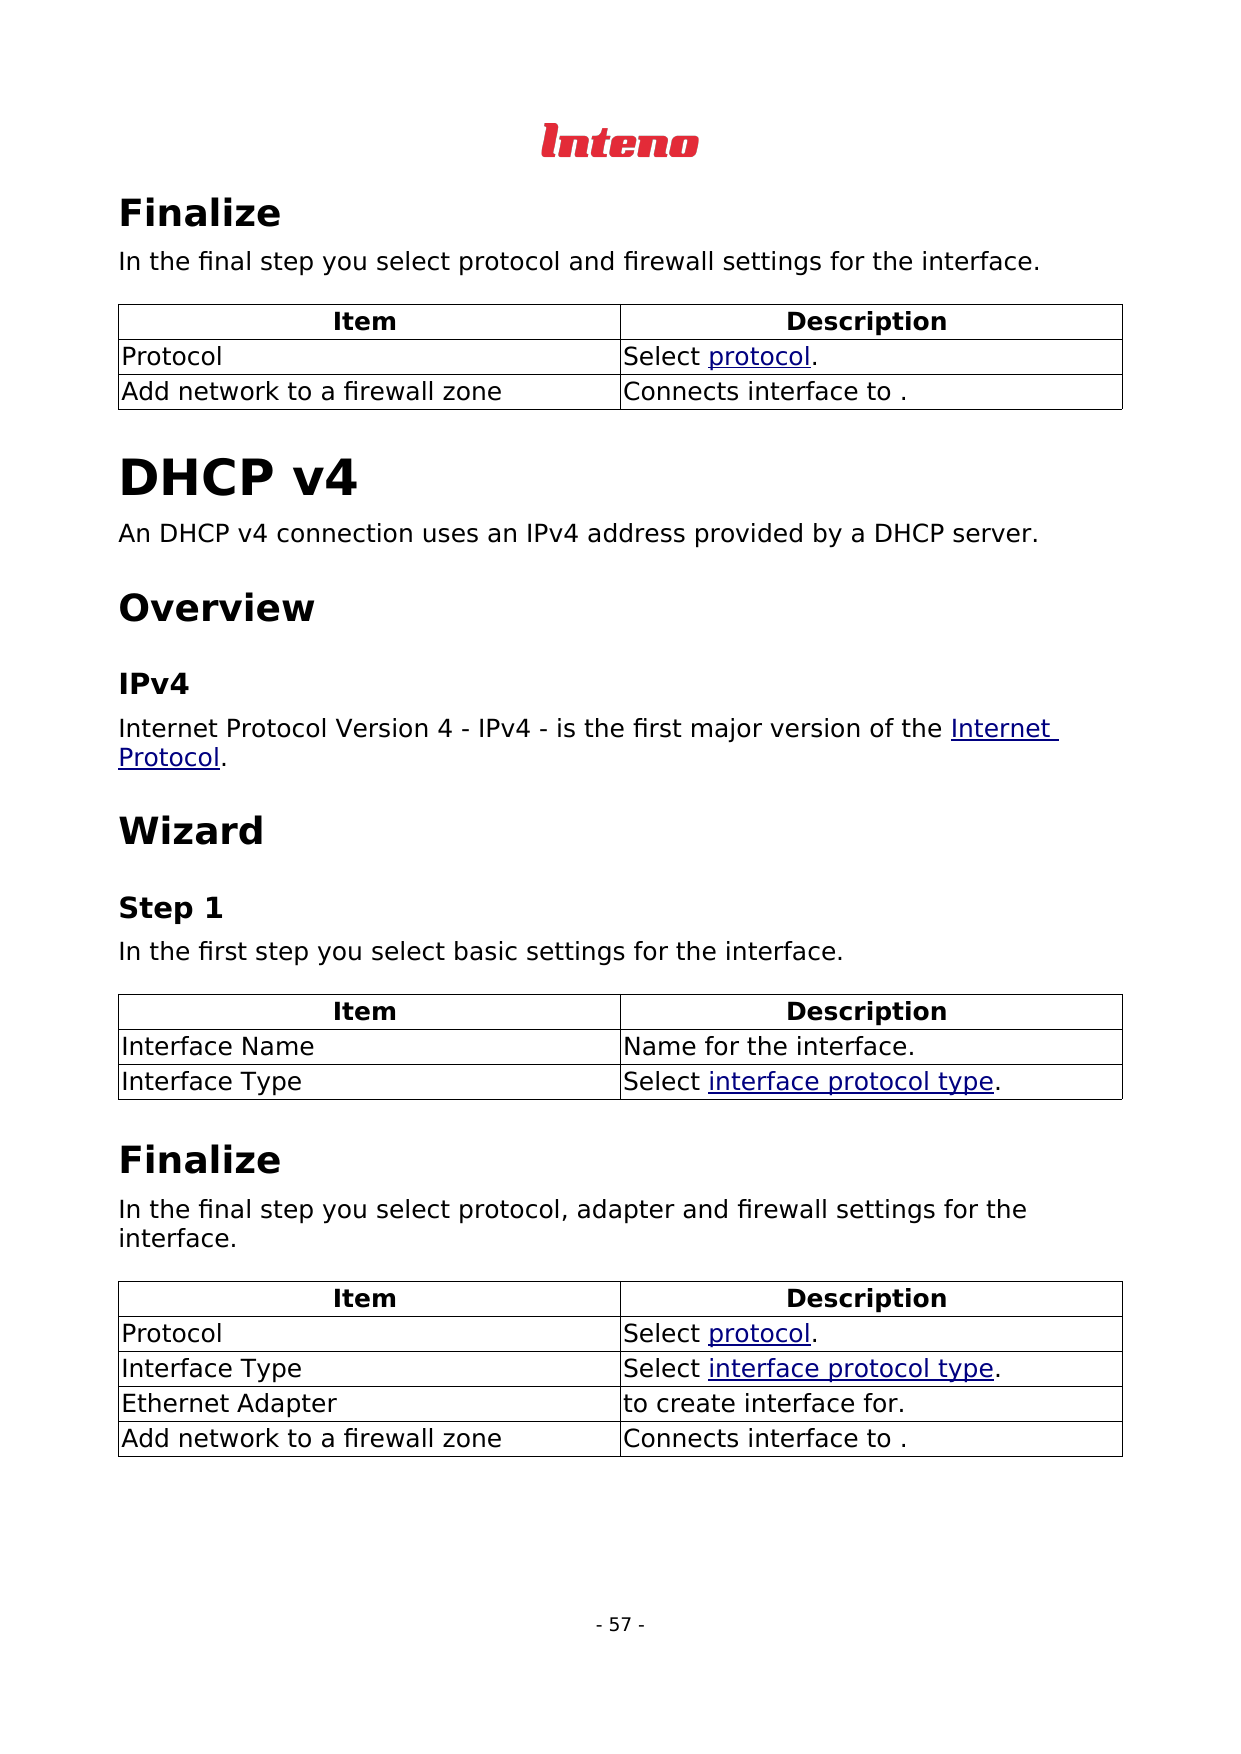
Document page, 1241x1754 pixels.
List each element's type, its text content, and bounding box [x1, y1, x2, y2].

picture [531, 118, 709, 162]
table_cell to create interface for. [621, 1387, 1122, 1421]
subtitle Step 1 [118, 891, 1122, 925]
text An DHCP v4 connection uses an IPv4 address provided by a DHCP server. [118, 520, 1122, 549]
subtitle Overview [118, 586, 1122, 630]
table_header Item [119, 995, 620, 1029]
text In the final step you select protocol and firewall settings for the interface. [118, 247, 1122, 276]
table_header Item [119, 305, 620, 339]
table_cell Name for the interface. [621, 1030, 1122, 1064]
subtitle Finalize [118, 1139, 1122, 1183]
table_cell Protocol [119, 1317, 620, 1351]
table_cell Add network to a firewall zone [119, 375, 620, 409]
subtitle IPv4 [118, 667, 1122, 701]
table_cell Select interface protocol type. [621, 1065, 1122, 1099]
subtitle Wizard [118, 810, 1122, 853]
table_cell Connects interface to . [621, 1422, 1122, 1456]
subtitle Finalize [118, 191, 1122, 235]
text Internet Protocol Version 4 - IPv4 - is the first major version of the Internet Protocol. [118, 714, 1122, 772]
table_cell Interface Type [119, 1352, 620, 1386]
table_cell Add network to a firewall zone [119, 1422, 620, 1456]
table_header Description [621, 305, 1122, 339]
table_cell Ethernet Adapter [119, 1387, 620, 1421]
table_cell Select protocol. [621, 340, 1122, 374]
table_cell Select protocol. [621, 1317, 1122, 1351]
subtitle DHCP v4 [118, 449, 1122, 507]
table_cell Select interface protocol type. [621, 1352, 1122, 1386]
table_cell Protocol [119, 340, 620, 374]
text In the first step you select basic settings for the interface. [118, 937, 1122, 967]
table_header Description [621, 1282, 1122, 1316]
table_cell Interface Type [119, 1065, 620, 1099]
text In the final step you select protocol, adapter and firewall settings for the interface. [118, 1195, 1122, 1253]
table_header Description [621, 995, 1122, 1029]
table_cell Interface Name [119, 1030, 620, 1064]
table_header Item [119, 1282, 620, 1316]
table_cell Connects interface to . [621, 375, 1122, 409]
